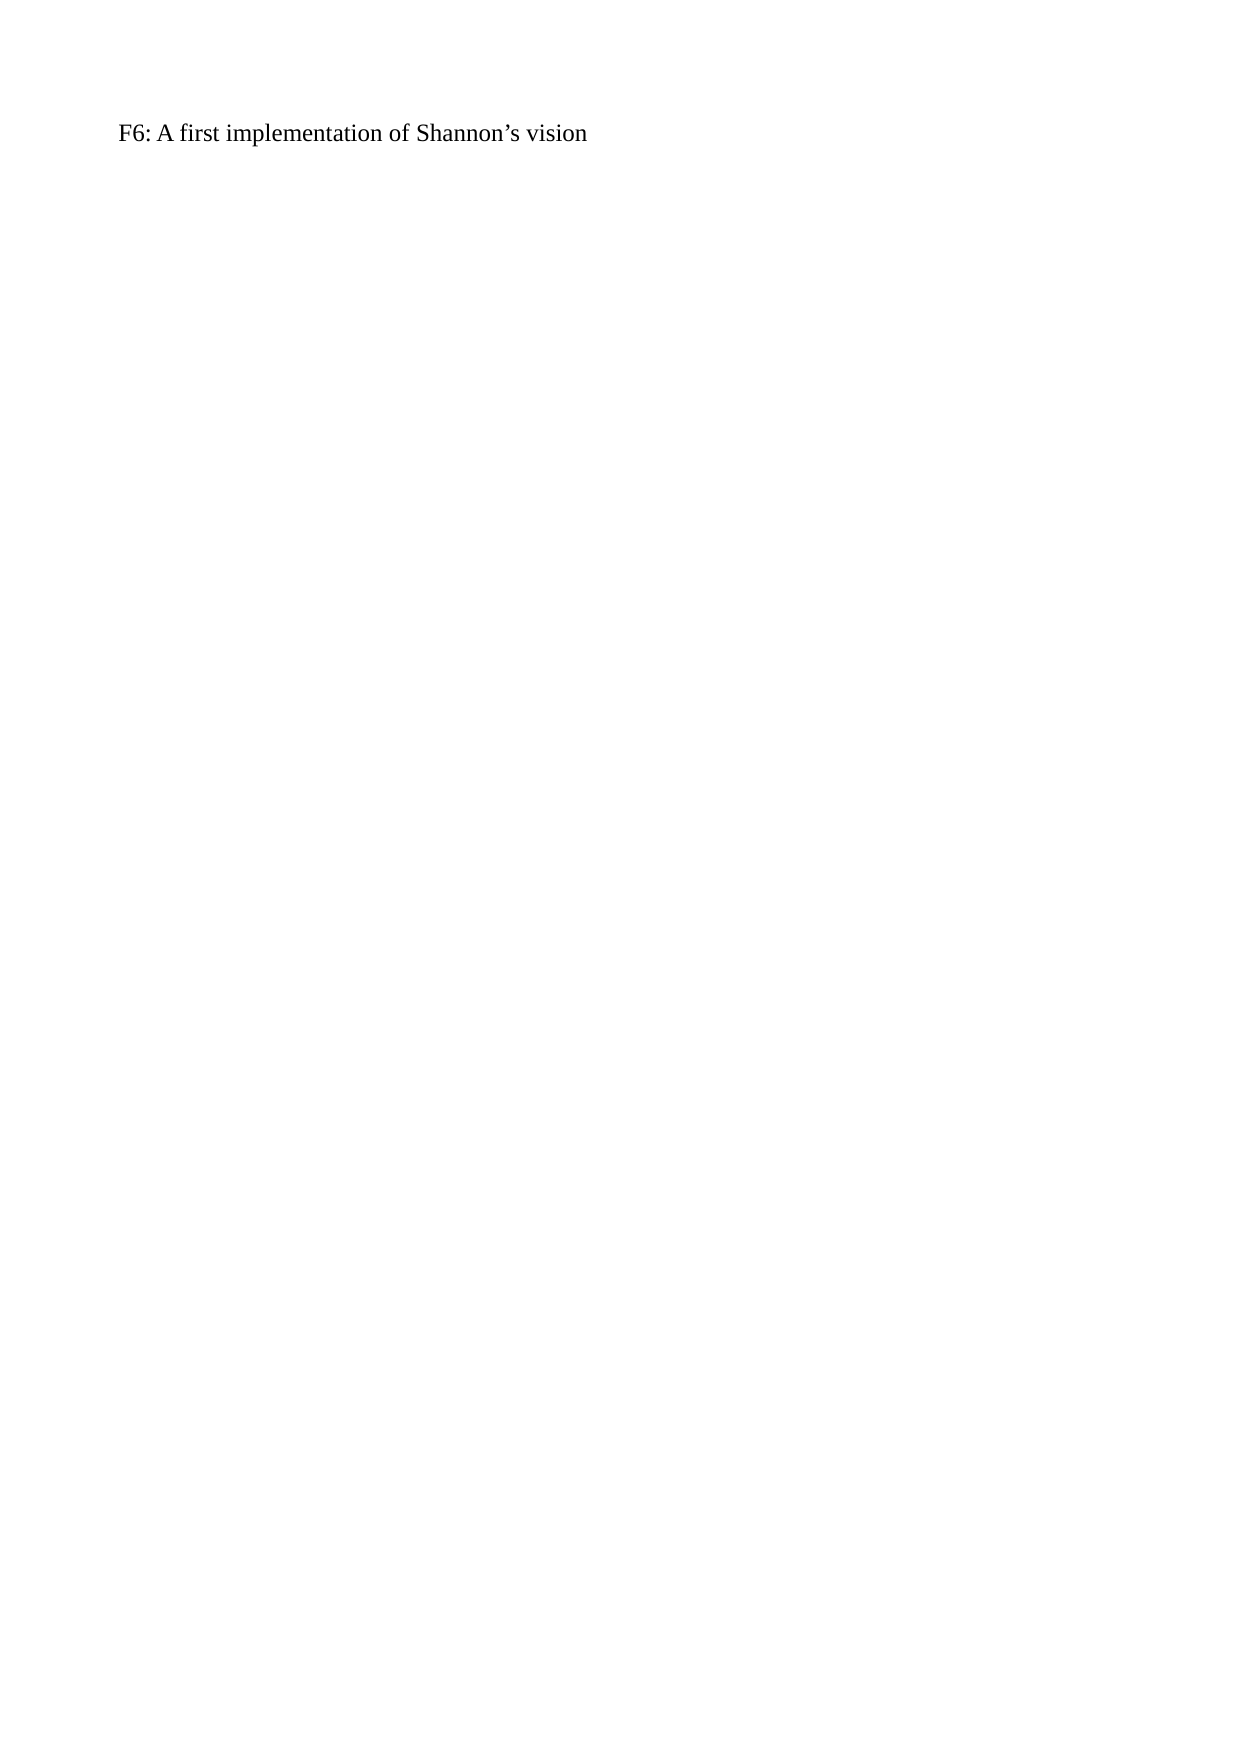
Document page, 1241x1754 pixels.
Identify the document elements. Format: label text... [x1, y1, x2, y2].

text F6: A first implementation of Shannon’s vision [118, 118, 1122, 147]
